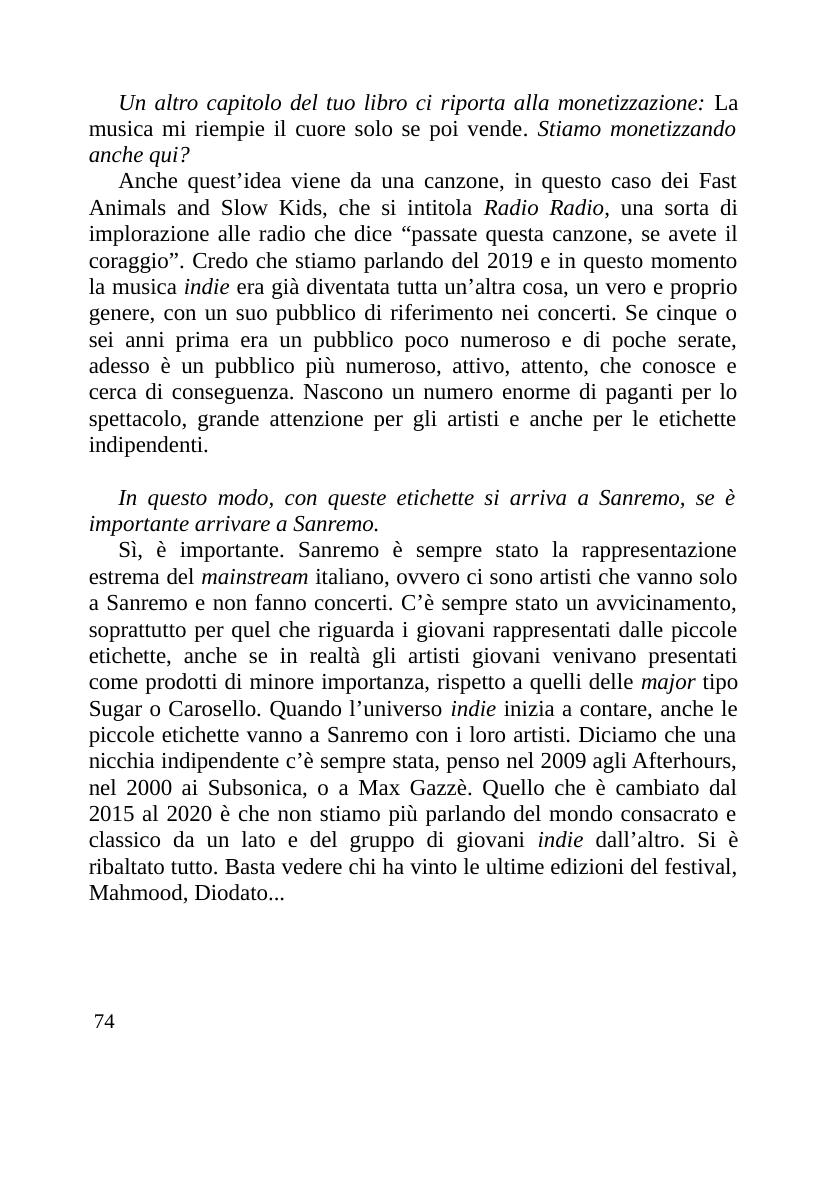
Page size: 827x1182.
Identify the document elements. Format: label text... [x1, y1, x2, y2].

text Anche quest’idea viene da una canzone, in questo caso dei Fast Animals and Slow Kids, che si intitola Radio Radio, una sorta di implorazione alle radio che dice “passate questa canzone, se avete il coraggio”. Credo che stiamo parlando del 2019 e in questo momento la musica indie era già diventata tutta un’altra cosa, un vero e proprio genere, con un suo pubblico di riferimento nei concerti. Se cinque o sei anni prima era un pubblico poco numeroso e di poche serate, adesso è un pubblico più numeroso, attivo, attento, che conosce e cerca di conseguenza. Nascono un numero enorme di paganti per lo spettacolo, grande attenzione per gli artisti e anche per le etichette indipendenti. [88, 168, 738, 457]
text Sì, è importante. Sanremo è sempre stato la rappresentazione estrema del mainstream italiano, ovvero ci sono artisti che vanno solo a Sanremo e non fanno concerti. C’è sempre stato un avvicinamento, soprattutto per quel che riguarda i giovani rappresentati dalle piccole etichette, anche se in realtà gli artisti giovani venivano presentati come prodotti di minore importanza, rispetto a quelli delle major tipo Sugar o Carosello. Quando l’universo indie inizia a contare, anche le piccole etichette vanno a Sanremo con i loro artisti. Diciamo che una nicchia indipendente c’è sempre stata, penso nel 2009 agli Afterhours, nel 2000 ai Subsonica, o a Max Gazzè. Quello che è cambiato dal 2015 al 2020 è che non stiamo più parlando del mondo consacrato e classico da un lato e del gruppo di giovani indie dall’altro. Si è ribaltato tutto. Basta vedere chi ha vinto le ultime edizioni del festival, Mahmood, Diodato... [88, 537, 738, 906]
text Un altro capitolo del tuo libro ci riporta alla monetizzazione: La musica mi riempie il cuore solo se poi vende. Stiamo monetizzando anche qui? [88, 88, 738, 168]
text In questo modo, con queste etichette si arriva a Sanremo, se è importante arrivare a Sanremo. [88, 484, 738, 537]
